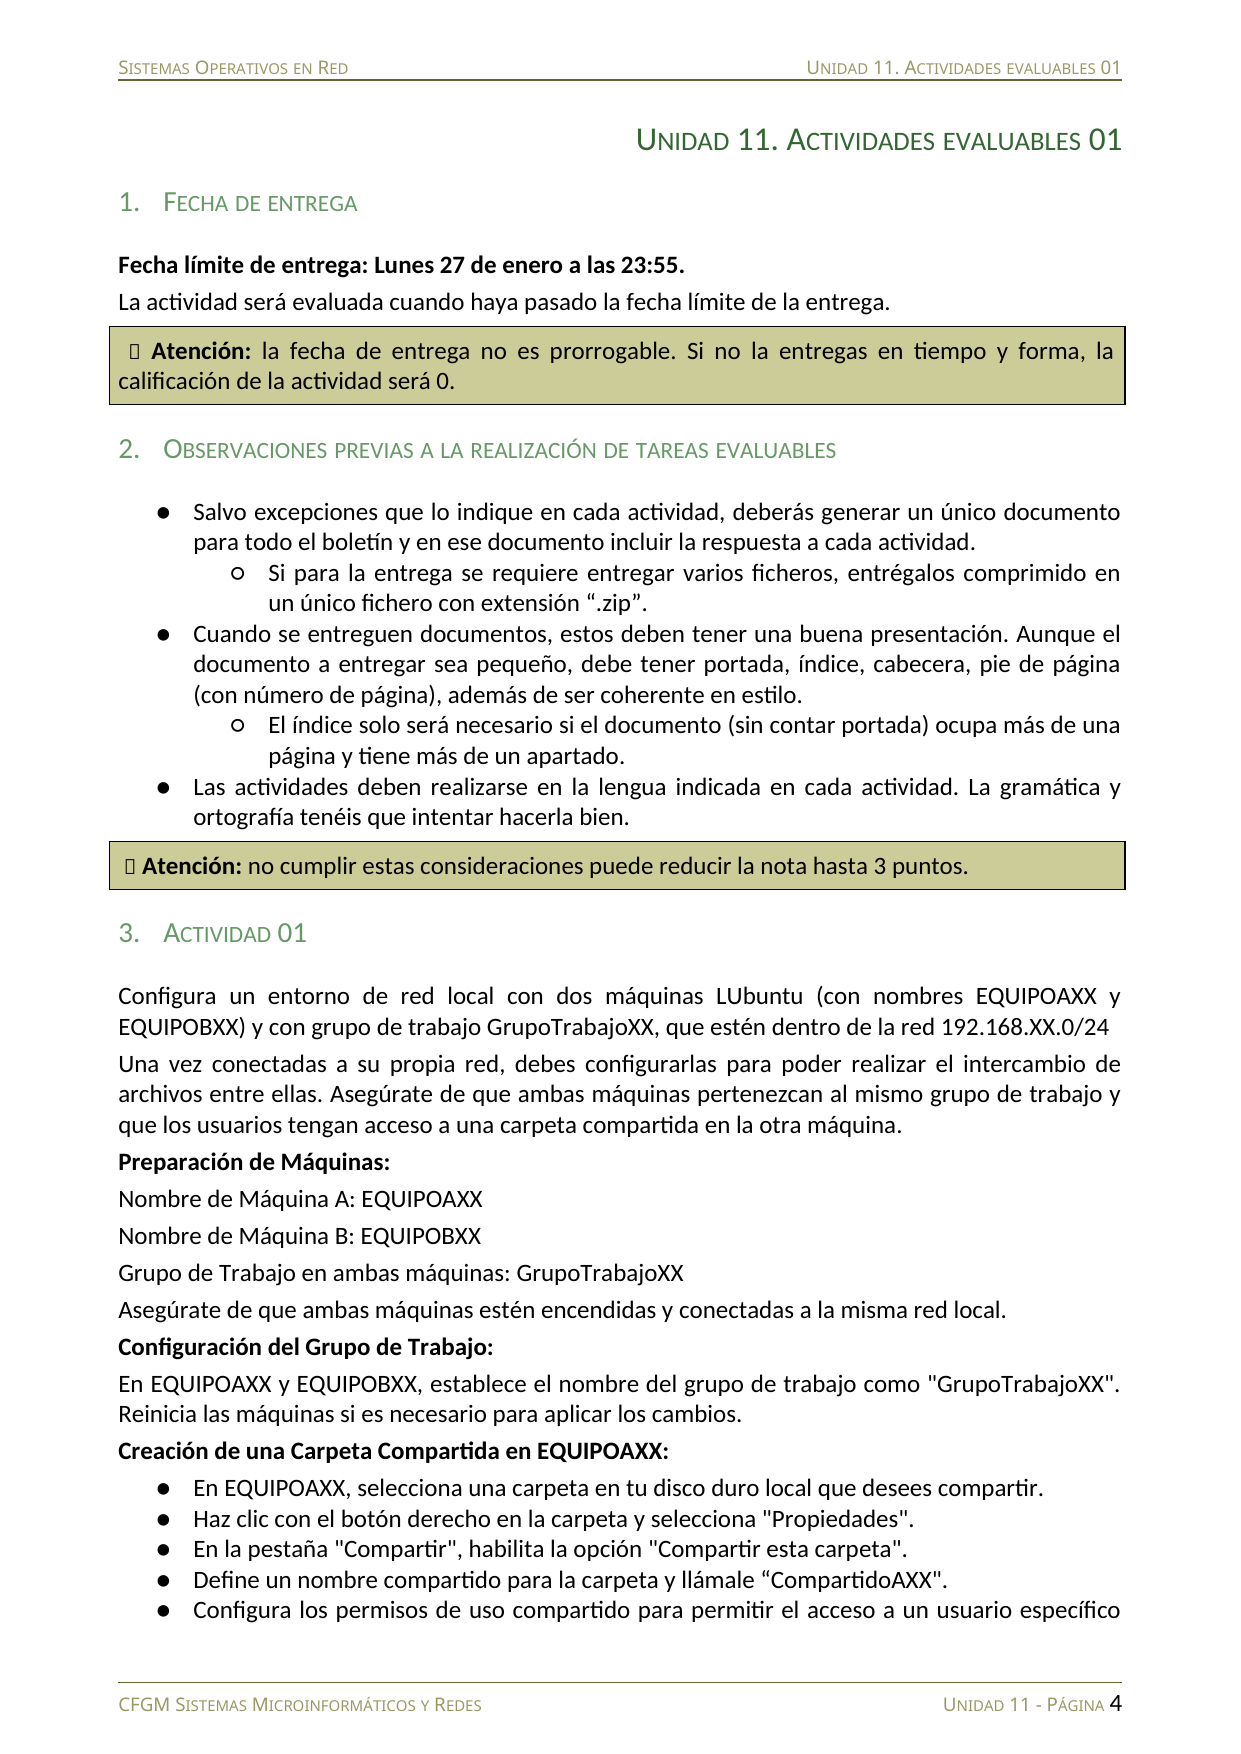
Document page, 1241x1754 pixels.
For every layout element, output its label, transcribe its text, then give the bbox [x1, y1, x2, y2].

text ❕ Atención: la fecha de entrega no es prorrogable. Si no la entregas en tiempo y forma, la calificación de la actividad será 0. [110, 327, 1124, 404]
text Una vez conectadas a su propia red, debes configurarlas para poder realizar el intercambio de archivos entre ellas. Asegúrate de que ambas máquinas pertenezcan al mismo grupo de trabajo y que los usuarios tengan acceso a una carpeta compartida en la otra máquina. [118, 1048, 1122, 1139]
text La actividad será evaluada cuando haya pasado la fecha límite de la entrega. [118, 286, 1122, 317]
list En la pestaña "Compartir", habilita la opción "Compartir esta carpeta". [156, 1533, 1122, 1564]
subtitle Observaciones previas a la realización de tareas evaluables [118, 430, 1122, 466]
list Define un nombre compartido para la carpeta y llámale “CompartidoAXX". [156, 1564, 1122, 1594]
subtitle Actividad 01 [118, 914, 1122, 950]
text Configuración del Grupo de Trabajo: [118, 1331, 1122, 1361]
text Nombre de Máquina B: EQUIPOBXX [118, 1220, 1122, 1250]
subtitle Fecha de entrega [118, 183, 1122, 219]
text Unidad 11. Actividades evaluables 01 [118, 118, 1122, 159]
text Fecha límite de entrega: Lunes 27 de enero a las 23:55. [118, 249, 1122, 280]
list Salvo excepciones que lo indique en cada actividad, deberás generar un único documento para todo el boletín y en ese documento incluir la respuesta a cada actividad. [156, 496, 1122, 557]
text Configura un entorno de red local con dos máquinas LUbuntu (con nombres EQUIPOAXX y EQUIPOBXX) y con grupo de trabajo GrupoTrabajoXX, que estén dentro de la red 192.168.XX.0/24 [118, 980, 1122, 1041]
list Si para la entrega se requiere entregar varios ficheros, entrégalos comprimido en un único fichero con extensión “.zip”. [231, 557, 1122, 618]
text Preparación de Máquinas: [118, 1146, 1122, 1176]
list El índice solo será necesario si el documento (sin contar portada) ocupa más de una página y tiene más de un apartado. [231, 709, 1122, 771]
list En EQUIPOAXX, selecciona una carpeta en tu disco duro local que desees compartir. [156, 1472, 1122, 1503]
text Grupo de Trabajo en ambas máquinas: GrupoTrabajoXX [118, 1257, 1122, 1287]
text ❕ Atención: no cumplir estas consideraciones puede reducir la nota hasta 3 puntos. [110, 842, 1124, 889]
list Haz clic con el botón derecho en la carpeta y selecciona "Propiedades". [156, 1503, 1122, 1533]
text En EQUIPOAXX y EQUIPOBXX, establece el nombre del grupo de trabajo como "GrupoTrabajoXX". Reinicia las máquinas si es necesario para aplicar los cambios. [118, 1368, 1122, 1429]
list Las actividades deben realizarse en la lengua indicada en cada actividad. La gramática y ortografía tenéis que intentar hacerla bien. [156, 771, 1122, 832]
list Configura los permisos de uso compartido para permitir el acceso a un usuario específico [156, 1594, 1122, 1625]
text Creación de una Carpeta Compartida en EQUIPOAXX: [118, 1435, 1122, 1466]
list Cuando se entreguen documentos, estos deben tener una buena presentación. Aunque el documento a entregar sea pequeño, debe tener portada, índice, cabecera, pie de página (con número de página), además de ser coherente en estilo. [156, 618, 1122, 709]
text Asegúrate de que ambas máquinas estén encendidas y conectadas a la misma red local. [118, 1294, 1122, 1324]
text Nombre de Máquina A: EQUIPOAXX [118, 1183, 1122, 1213]
